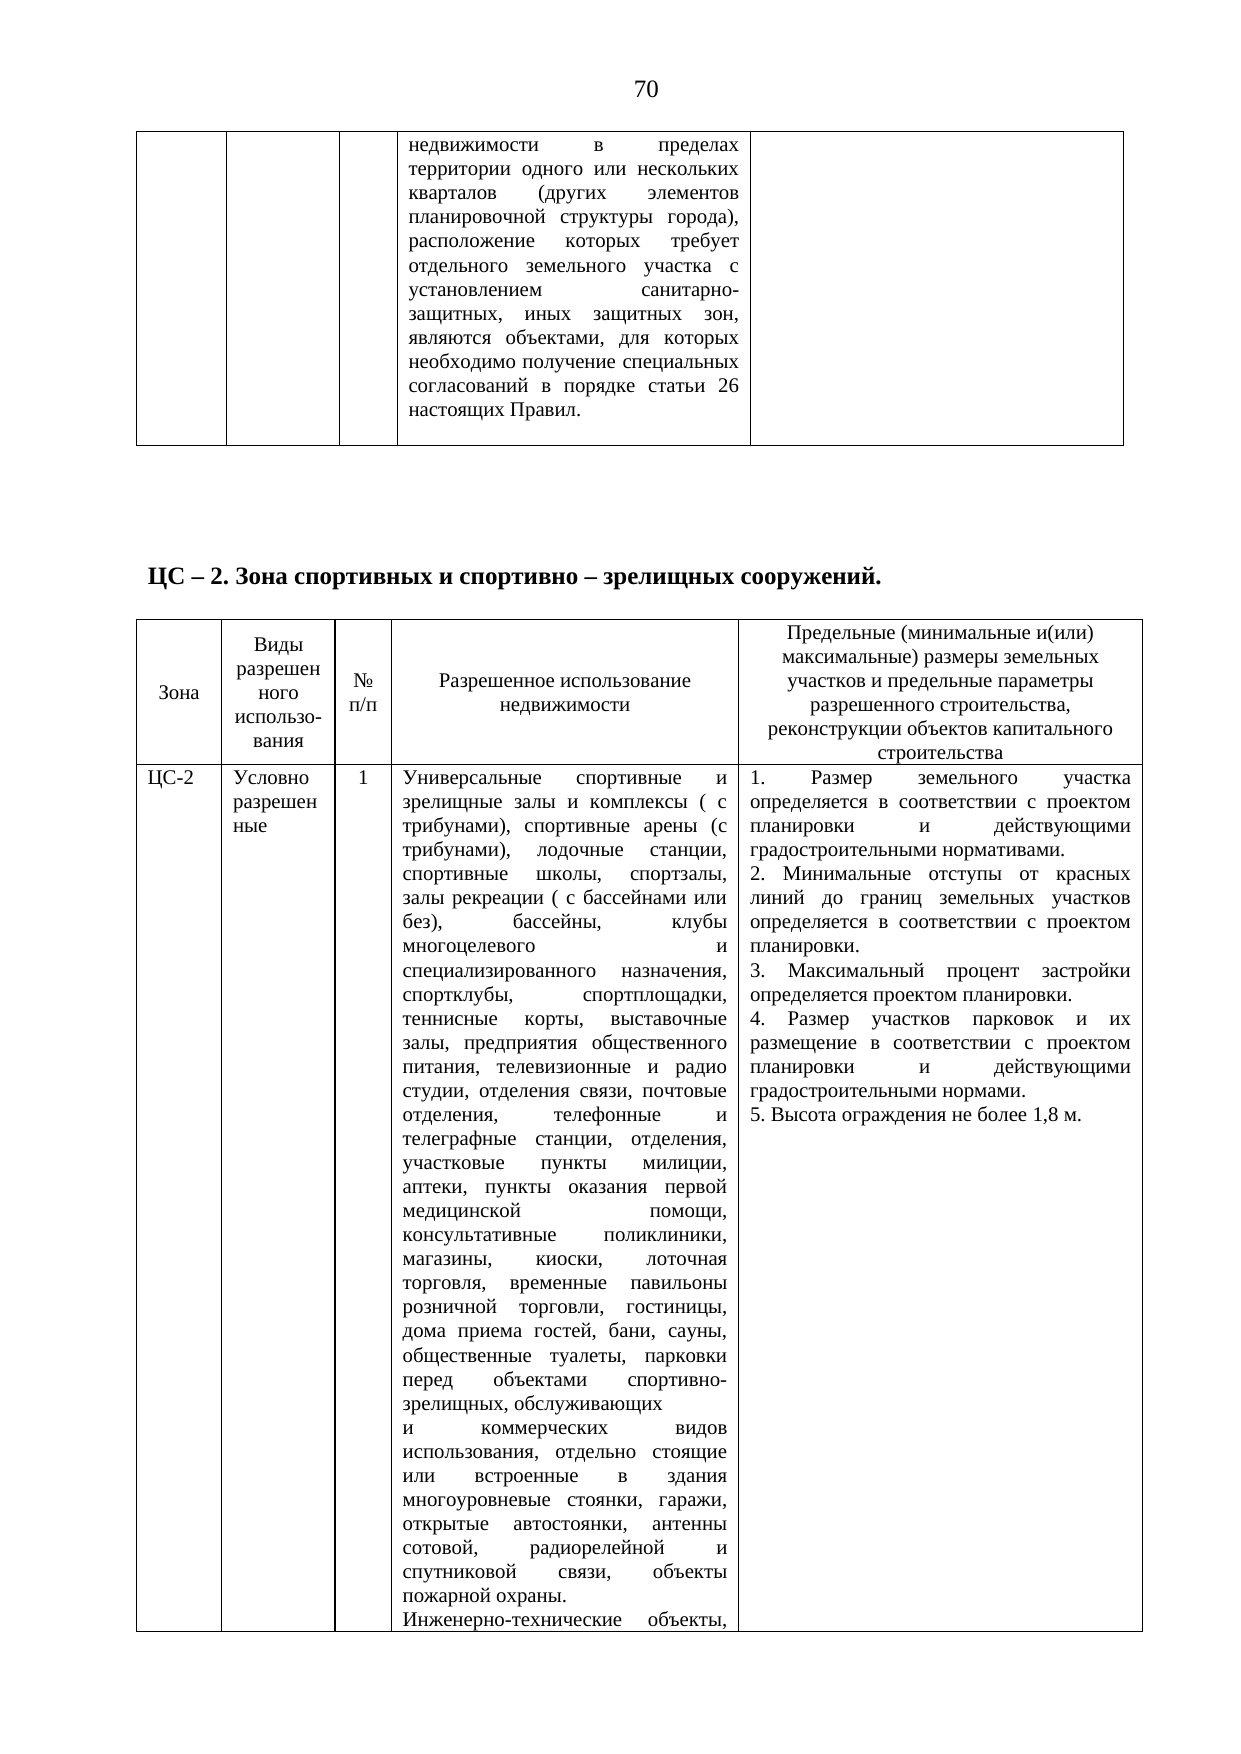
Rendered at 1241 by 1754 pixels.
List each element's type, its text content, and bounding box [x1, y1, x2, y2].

table_header Разрешенное использование недвижимости [392, 620, 738, 764]
table_cell недвижимости в пределах территории одного или нескольких кварталов (других элементов планировочной структуры города), расположение которых требует отдельного земельного участка с установлением санитарно-защитных, иных защитных зон, являются объектами, для которых необходимо получение специальных согласований в порядке статьи 26 настоящих Правил. [398, 132, 750, 445]
table_cell Универсальные спортивные и зрелищные залы и комплексы ( с трибунами), спортивные арены (с трибунами), лодочные станции, спортивные школы, спортзалы, залы рекреации ( с бассейнами или без), бассейны, клубы многоцелевого и специализированного назначения, спортклубы, спортплощадки, теннисные корты, выставочные залы, предприятия общественного питания, телевизионные и радио студии, отделения связи, почтовые отделения, телефонные и телеграфные станции, отделения, участковые пункты милиции, аптеки, пункты оказания первой медицинской помощи, консультативные поликлиники, магазины, киоски, лоточная торговля, временные павильоны розничной торговли, гостиницы, дома приема гостей, бани, сауны, общественные туалеты, парковки перед объектами спортивно-зрелищных, обслуживающих и коммерческих видов использования, отдельно стоящие или встроенные в здания многоуровневые стоянки, гаражи, открытые автостоянки, антенны сотовой, радиорелейной и спутниковой связи, объекты пожарной охраны. Инженерно-технические объекты, [392, 765, 738, 1631]
table_cell 1. Размер земельного участка определяется в соответствии с проектом планировки и действующими градостроительными нормативами. 2. Минимальные отступы от красных линий до границ земельных участков определяется в соответствии с проектом планировки. 3. Максимальный процент застройки определяется проектом планировки. 4. Размер участков парковок и их размещение в соответствии с проектом планировки и действующими градостроительными нормами. 5. Высота ограждения не более 1,8 м. [739, 765, 1142, 1631]
table_cell Условно разрешенные [222, 765, 334, 1631]
table_cell [340, 132, 397, 445]
table_cell [227, 132, 339, 445]
table_header Предельные (минимальные и(или) максимальные) размеры земельных участков и предельные параметры разрешенного строительства, реконструкции объектов капитального строительства [739, 620, 1142, 764]
table_cell ЦС-2 [137, 765, 221, 1631]
table_cell 1 [336, 765, 391, 1631]
table_cell [137, 132, 226, 445]
table_header № п/п [336, 620, 391, 764]
table_header Виды разрешенного использо- вания [222, 620, 334, 764]
table_cell [751, 132, 1123, 445]
table_header Зона [137, 620, 221, 764]
text ЦС – 2. Зона спортивных и спортивно – зрелищных сооружений. [148, 561, 1144, 590]
